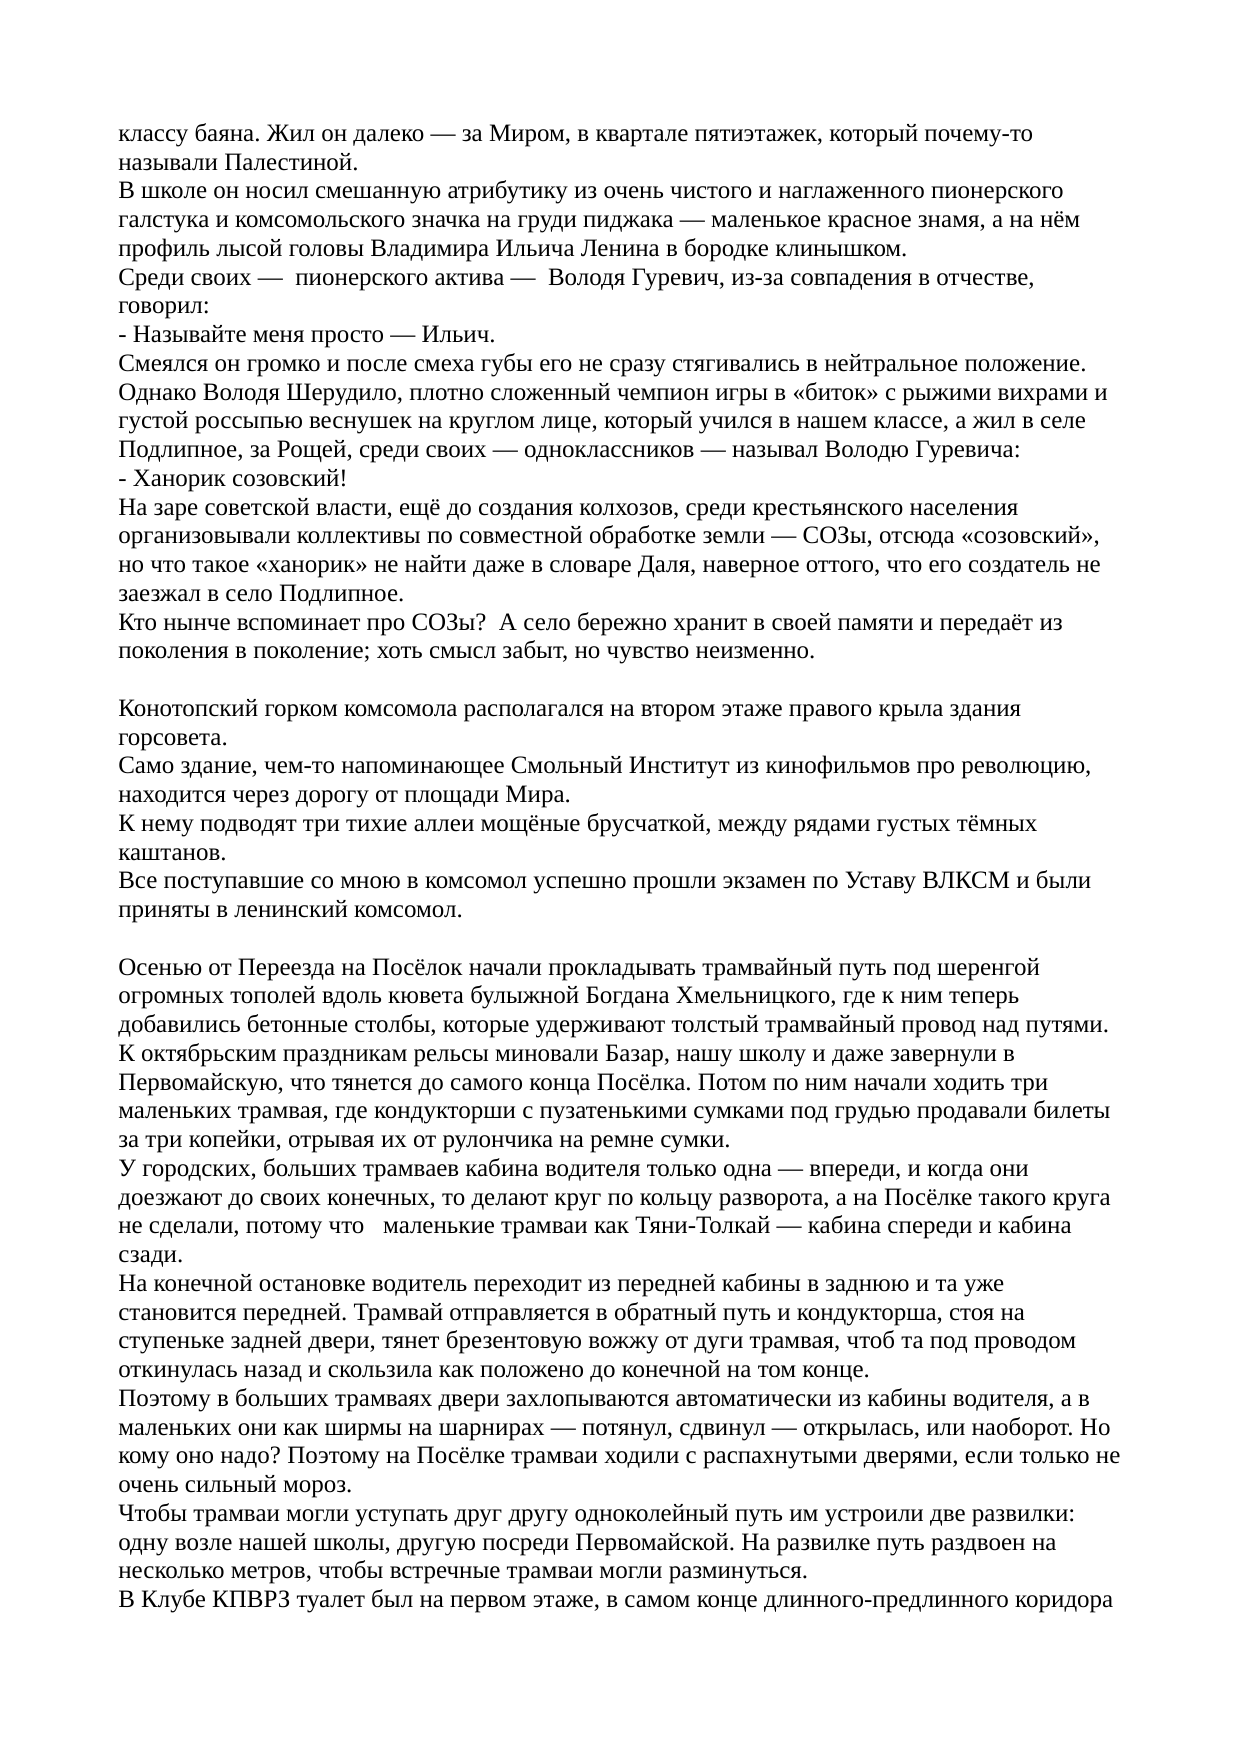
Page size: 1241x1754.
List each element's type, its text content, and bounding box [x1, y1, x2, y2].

text На заре советской власти, ещё до создания колхозов, среди крестьянского населения организовывали коллективы по совместной обработке земли — СОЗы, отсюда «созовский», но что такое «ханорик» не найти даже в словаре Даля, наверное оттого, что его создатель не заезжал в село Подлипное. [118, 492, 1122, 607]
text В школе он носил смешанную атрибутику из очень чистого и наглаженного пионерского галстука и комсомольского значка на груди пиджака — маленькое красное знамя, а на нём профиль лысой головы Владимира Ильича Ленина в бородке клинышком. [118, 176, 1122, 262]
text - Ханорик созовский! [118, 463, 1122, 492]
text Кто нынче вспоминает про СОЗы? А село бережно хранит в своей памяти и передаёт из поколения в поколение; хоть смысл забыт, но чувство неизменно. [118, 607, 1122, 664]
text Конотопский горком комсомола располагался на втором этаже правого крыла здания горсовета. [118, 693, 1122, 751]
text К октябрьским праздникам рельсы миновали Базар, нашу школу и даже завернули в Первомайскую, что тянется до самого конца Посёлка. Потом по ним начали ходить три маленьких трамвая, где кондукторши с пузатенькими сумками под грудью продавали билеты за три копейки, отрывая их от рулончика на ремне сумки. [118, 1038, 1122, 1153]
text У городских, больших трамваев кабина водителя только одна — впереди, и когда они доезжают до своих конечных, то делают круг по кольцу разворота, а на Посёлке такого круга не сделали, потому что маленькие трамваи как Тяни-Толкай — кабина спереди и кабина сзади. [118, 1153, 1122, 1268]
text Смеялся он громко и после смеха губы его не сразу стягивались в нейтральное положение. [118, 348, 1122, 377]
text Поэтому в больших трамваях двери захлопываются автоматически из кабины водителя, а в маленьких они как ширмы на шарнирах — потянул, сдвинул — открылась, или наоборот. Но кому оно надо? Поэтому на Посёлке трамваи ходили с распахнутыми дверями, если только не очень сильный мороз. [118, 1383, 1122, 1498]
text На конечной остановке водитель переходит из передней кабины в заднюю и та уже становится передней. Трамвай отправляется в обратный путь и кондукторша, стоя на ступеньке задней двери, тянет брезентовую вожжу от дуги трамвая, чтоб та под проводом откинулась назад и скользила как положено до конечной на том конце. [118, 1268, 1122, 1383]
text Само здание, чем-то напоминающее Смольный Институт из кинофильмов про революцию, находится через дорогу от площади Мира. [118, 751, 1122, 808]
text Все поступавшие со мною в комсомол успешно прошли экзамен по Уставу ВЛКСМ и были приняты в ленинский комсомол. [118, 866, 1122, 923]
text Осенью от Переезда на Посёлок начали прокладывать трамвайный путь под шеренгой огромных тополей вдоль кювета булыжной Богдана Хмельницкого, где к ним теперь добавились бетонные столбы, которые удерживают толстый трамвайный провод над путями. [118, 952, 1122, 1038]
text - Называйте меня просто — Ильич. [118, 319, 1122, 348]
text В Клубе КПВРЗ туалет был на первом этаже, в самом конце длинного-предлинного коридора [118, 1584, 1122, 1613]
text Среди своих — пионерского актива — Володя Гуревич, из-за совпадения в отчестве, говорил: [118, 262, 1122, 319]
text классу баяна. Жил он далеко — за Миром, в квартале пятиэтажек, который почему-то называли Палестиной. [118, 118, 1122, 176]
text Чтобы трамваи могли уступать друг другу одноколейный путь им устроили две развилки: одну возле нашей школы, другую посреди Первомайской. На развилке путь раздвоен на несколько метров, чтобы встречные трамваи могли разминуться. [118, 1498, 1122, 1584]
text Однако Володя Шерудило, плотно сложенный чемпион игры в «биток» с рыжими вихрами и густой россыпью веснушек на круглом лице, который учился в нашем классе, а жил в селе Подлипное, за Рощей, среди своих — одноклассников — называл Володю Гуревича: [118, 377, 1122, 463]
text К нему подводят три тихие аллеи мощёные брусчаткой, между рядами густых тёмных каштанов. [118, 808, 1122, 866]
